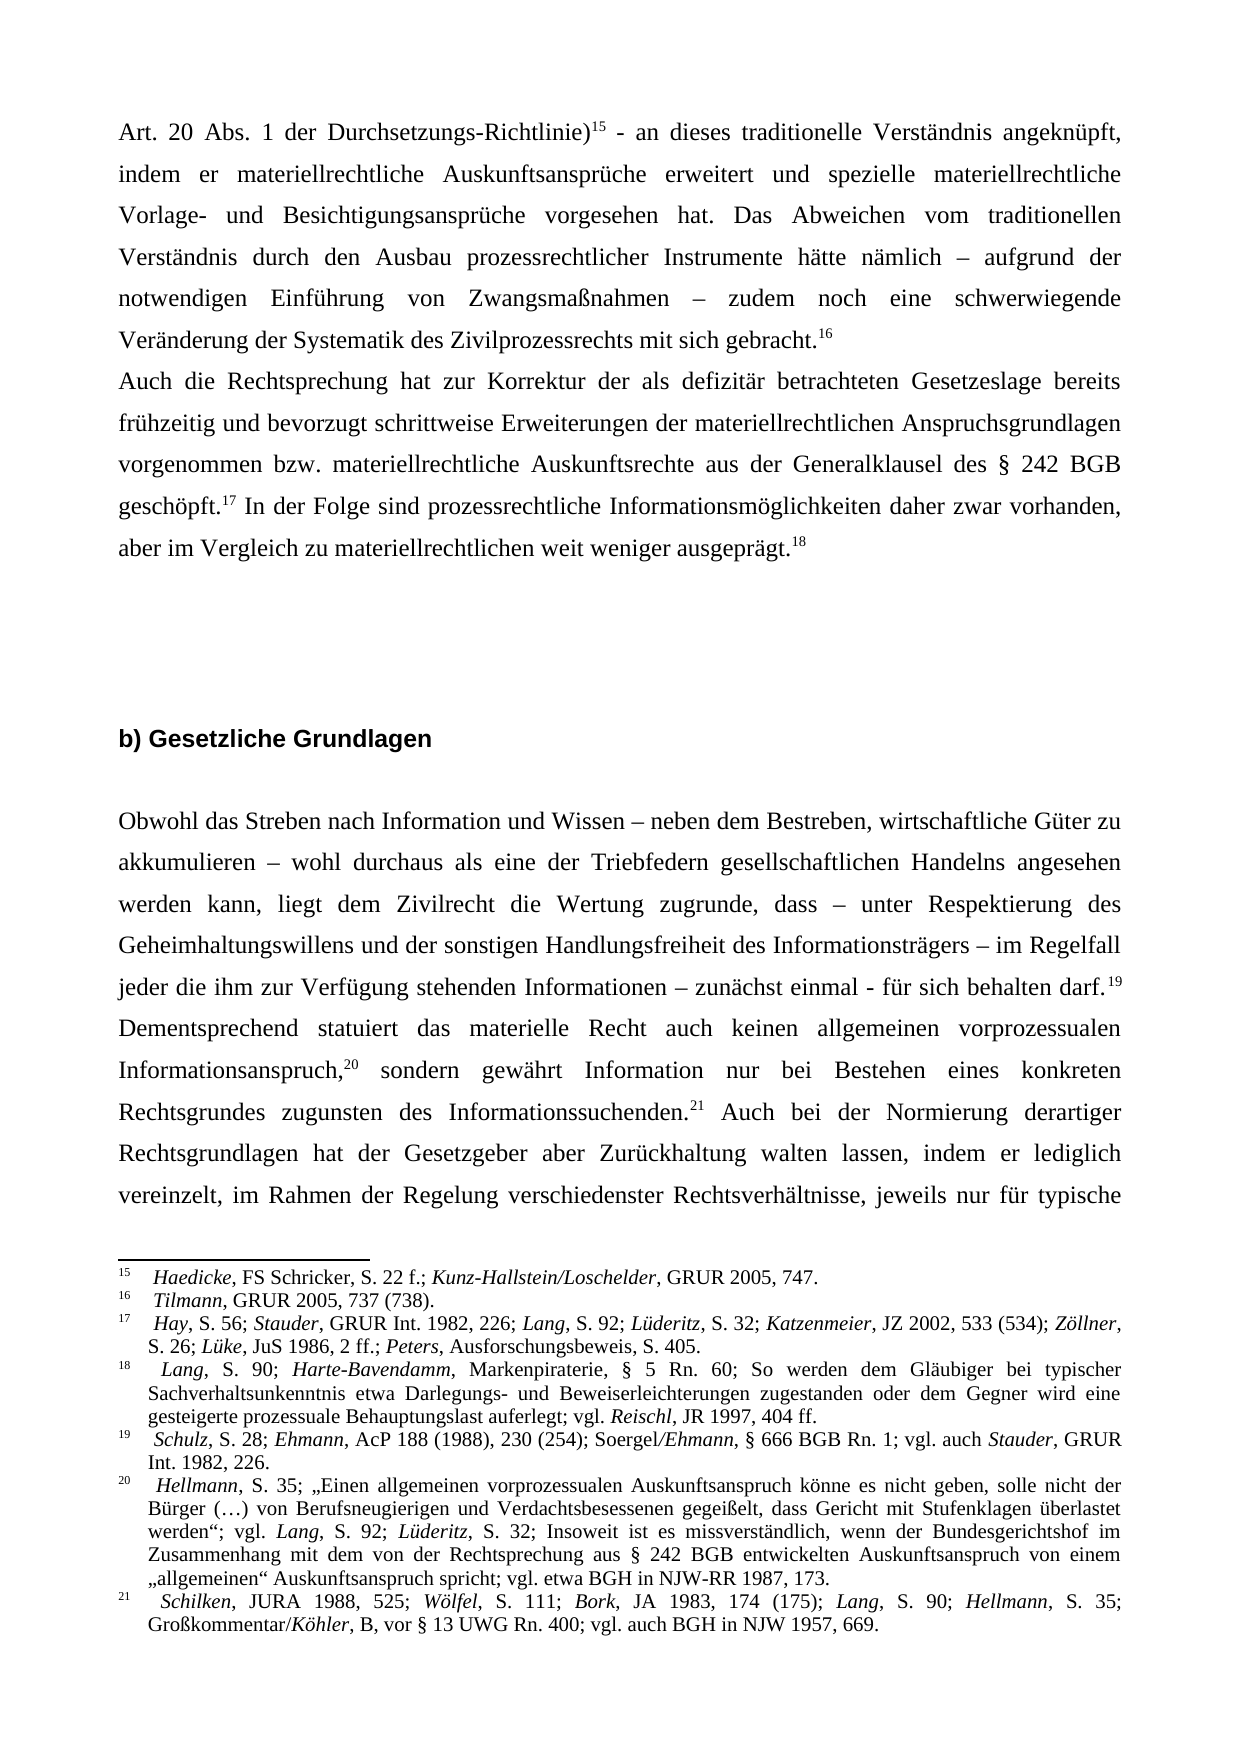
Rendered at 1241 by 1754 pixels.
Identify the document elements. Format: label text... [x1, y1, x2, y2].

text Lang, S. 90; Harte-Bavendamm, Markenpiraterie, § 5 Rn. 60; So werden dem Gläubiger bei typischer Sachverhaltsunkenntnis etwa Darlegungs- und Beweiserleichterungen zugestanden oder dem Gegner wird eine gesteigerte prozessuale Behauptungslast auferlegt; vgl. Reischl, JR 1997, 404 ff. [118, 1358, 1122, 1428]
text Hellmann, S. 35; „Einen allgemeinen vorprozessualen Auskunftsanspruch könne es nicht geben, solle nicht der Bürger (…) von Berufsneugierigen und Verdachtsbesessenen gegeißelt, dass Gericht mit Stufenklagen überlastet werden“; vgl. Lang, S. 92; Lüderitz, S. 32; Insoweit ist es missverständlich, wenn der Bundesgerichtshof im Zusammenhang mit dem von der Rechtsprechung aus § 242 BGB entwickelten Auskunftsanspruch von einem „allgemeinen“ Auskunftsanspruch spricht; vgl. etwa BGH in NJW-RR 1987, 173. [118, 1474, 1122, 1589]
text Art. 20 Abs. 1 der Durchsetzungs-Richtlinie) - an dieses traditionelle Verständnis angeknüpft, indem er materiellrechtliche Auskunftsansprüche erweitert und spezielle materiellrechtliche Vorlage- und Besichtigungsansprüche vorgesehen hat. Das Abweichen vom traditionellen Verständnis durch den Ausbau prozessrechtlicher Instrumente hätte nämlich – aufgrund der notwendigen Einführung von Zwangsmaßnahmen – zudem noch eine schwerwiegende Veränderung der Systematik des Zivilprozessrechts mit sich gebracht. [118, 118, 1122, 354]
text Tilmann, GRUR 2005, 737 (738). [118, 1289, 1122, 1312]
text Auch die Rechtsprechung hat zur Korrektur der als defizitär betrachteten Gesetzeslage bereits frühzeitig und bevorzugt schrittweise Erweiterungen der materiellrechtlichen Anspruchsgrundlagen vorgenommen bzw. materiellrechtliche Auskunftsrechte aus der Generalklausel des § 242 BGB geschöpft. In der Folge sind prozessrechtliche Informationsmöglichkeiten daher zwar vorhanden, aber im Vergleich zu materiellrechtlichen weit weniger ausgeprägt. [118, 367, 1122, 561]
text Hay, S. 56; Stauder, GRUR Int. 1982, 226; Lang, S. 92; Lüderitz, S. 32; Katzenmeier, JZ 2002, 533 (534); Zöllner, S. 26; Lüke, JuS 1986, 2 ff.; Peters, Ausforschungsbeweis, S. 405. [118, 1312, 1122, 1358]
text Obwohl das Streben nach Information und Wissen – neben dem Bestreben, wirtschaftliche Güter zu akkumulieren – wohl durchaus als eine der Triebfedern gesellschaftlichen Handelns angesehen werden kann, liegt dem Zivilrecht die Wertung zugrunde, dass – unter Respektierung des Geheimhaltungswillens und der sonstigen Handlungsfreiheit des Informationsträgers – im Regelfall jeder die ihm zur Verfügung stehenden Informationen – zunächst einmal - für sich behalten darf. Dementsprechend statuiert das materielle Recht auch keinen allgemeinen vorprozessualen Informationsanspruch, sondern gewährt Information nur bei Bestehen eines konkreten Rechtsgrundes zugunsten des Informationssuchenden. Auch bei der Normierung derartiger Rechtsgrundlagen hat der Gesetzgeber aber Zurückhaltung walten lassen, indem er lediglich vereinzelt, im Rahmen der Regelung verschiedenster Rechtsverhältnisse, jeweils nur für typische [118, 807, 1122, 1208]
subtitle b) Gesetzliche Grundlagen [118, 725, 1122, 753]
text Schulz, S. 28; Ehmann, AcP 188 (1988), 230 (254); Soergel/Ehmann, § 666 BGB Rn. 1; vgl. auch Stauder, GRUR Int. 1982, 226. [118, 1428, 1122, 1474]
text Haedicke, FS Schricker, S. 22 f.; Kunz-Hallstein/Loschelder, GRUR 2005, 747. [118, 1266, 1122, 1289]
text Schilken, JURA 1988, 525; Wölfel, S. 111; Bork, JA 1983, 174 (175); Lang, S. 90; Hellmann, S. 35; Großkommentar/Köhler, B, vor § 13 UWG Rn. 400; vgl. auch BGH in NJW 1957, 669. [118, 1589, 1122, 1636]
